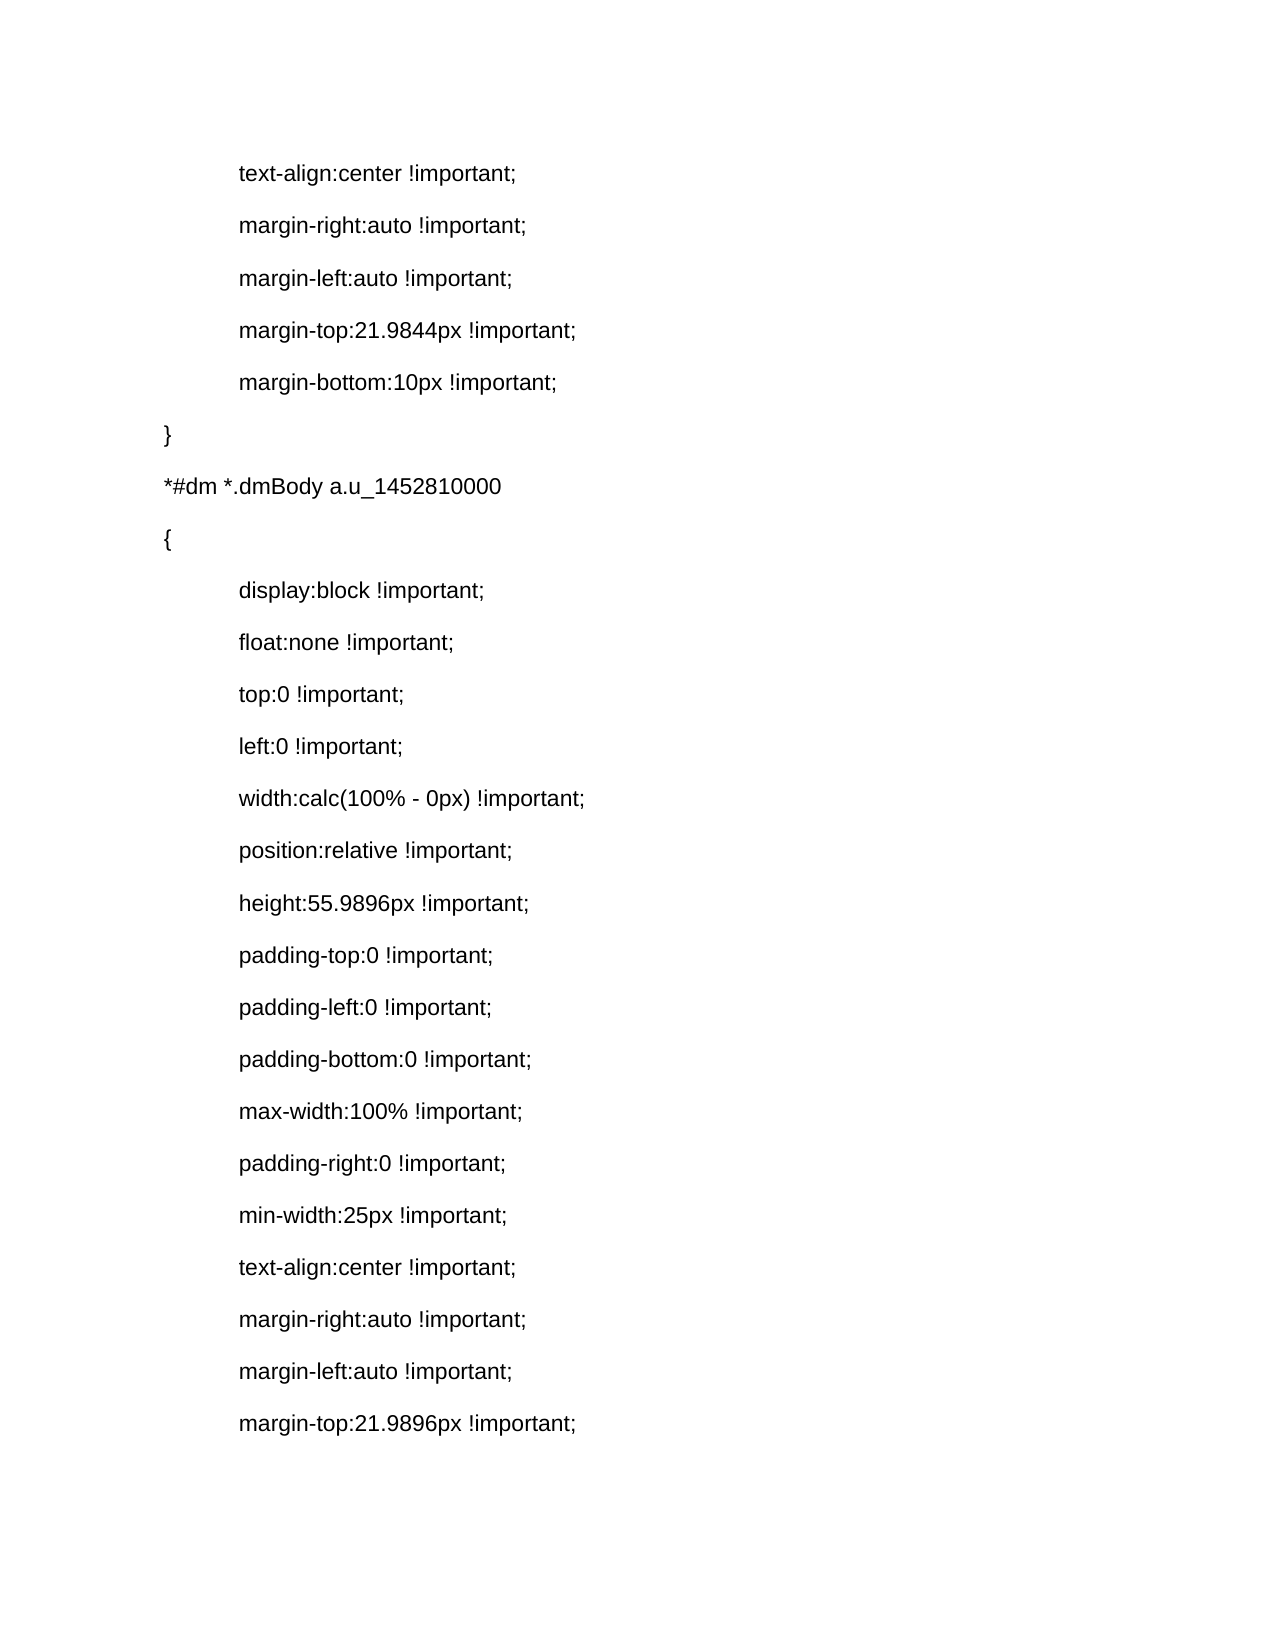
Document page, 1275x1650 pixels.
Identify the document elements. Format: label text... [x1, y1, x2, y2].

table_cell height:55.9896px !important; [153, 879, 1125, 931]
table_cell padding-top:0 !important; [153, 931, 1125, 983]
table_cell min-width:25px !important; [153, 1192, 1125, 1244]
table_cell width:calc(100% - 0px) !important; [153, 775, 1125, 827]
table_cell display:block !important; [153, 567, 1125, 619]
table_cell margin-top:21.9896px !important; [153, 1400, 1125, 1452]
table_cell padding-right:0 !important; [153, 1140, 1125, 1192]
table_cell float:none !important; [153, 619, 1125, 671]
table_cell margin-left:auto !important; [153, 1348, 1125, 1400]
table_cell max-width:100% !important; [153, 1088, 1125, 1139]
table_cell padding-left:0 !important; [153, 983, 1125, 1035]
table_cell margin-left:auto !important; [153, 254, 1125, 306]
table_cell top:0 !important; [153, 671, 1125, 723]
table_cell padding-bottom:0 !important; [153, 1035, 1125, 1087]
table_cell text-align:center !important; [153, 150, 1125, 202]
table_cell margin-right:auto !important; [153, 1296, 1125, 1348]
table_cell position:relative !important; [153, 827, 1125, 879]
table_cell margin-bottom:10px !important; [153, 358, 1125, 410]
table_cell margin-top:21.9844px !important; [153, 306, 1125, 358]
table_cell left:0 !important; [153, 723, 1125, 775]
table_cell *#dm *.dmBody a.u_1452810000 [153, 463, 1125, 514]
table_cell { [153, 515, 1125, 567]
table_cell margin-right:auto !important; [153, 202, 1125, 254]
table_cell } [153, 410, 1125, 462]
table_cell text-align:center !important; [153, 1244, 1125, 1296]
